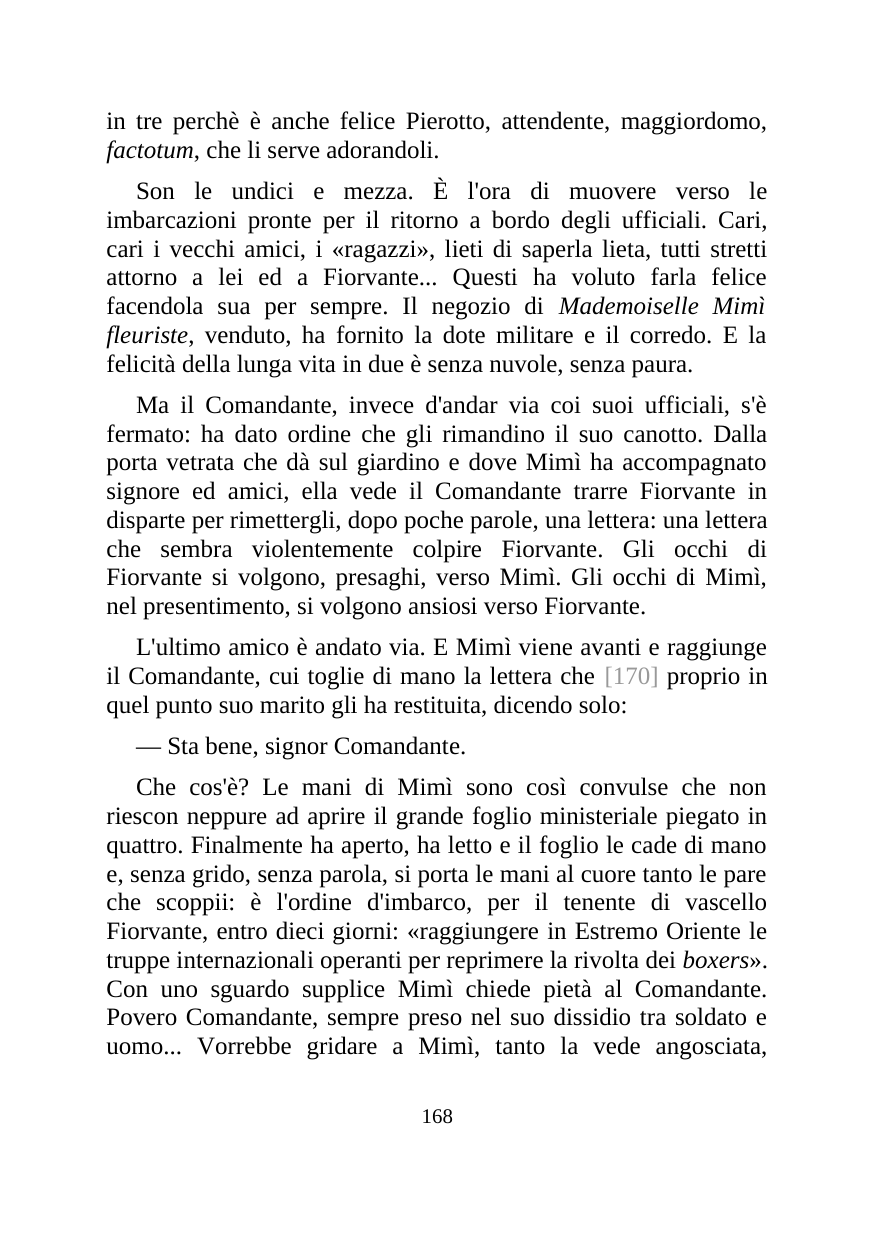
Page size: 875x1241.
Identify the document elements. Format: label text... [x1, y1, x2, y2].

text L'ultimo amico è andato via. E Mimì viene avanti e raggiunge il Comandante, cui toglie di mano la lettera che [170] proprio in quel punto suo marito gli ha restituita, dicendo solo: [106, 632, 768, 719]
text Son le undici e mezza. È l'ora di muovere verso le imbarcazioni pronte per il ritorno a bordo degli ufficiali. Cari, cari i vecchi amici, i «ragazzi», lieti di saperla lieta, tutti stretti attorno a lei ed a Fiorvante... Questi ha voluto farla felice facendola sua per sempre. Il negozio di Mademoiselle Mimì fleuriste, venduto, ha fornito la dote militare e il corredo. E la felicità della lunga vita in due è senza nuvole, senza paura. [106, 176, 768, 377]
text in tre perchè è anche felice Pierotto, attendente, maggiordomo, factotum, che li serve adorandoli. [106, 106, 768, 164]
text Ma il Comandante, invece d'andar via coi suoi ufficiali, s'è fermato: ha dato ordine che gli rimandino il suo canotto. Dalla porta vetrata che dà sul giardino e dove Mimì ha accompagnato signore ed amici, ella vede il Comandante trarre Fiorvante in disparte per rimettergli, dopo poche parole, una lettera: una lettera che sembra violentemente colpire Fiorvante. Gli occhi di Fiorvante si volgono, presaghi, verso Mimì. Gli occhi di Mimì, nel presentimento, si volgono ansiosi verso Fiorvante. [106, 390, 768, 620]
text Che cos'è? Le mani di Mimì sono così convulse che non riescon neppure ad aprire il grande foglio ministeriale piegato in quattro. Finalmente ha aperto, ha letto e il foglio le cade di mano e, senza grido, senza parola, si porta le mani al cuore tanto le pare che scoppii: è l'ordine d'imbarco, per il tenente di vascello Fiorvante, entro dieci giorni: «raggiungere in Estremo Oriente le truppe internazionali operanti per reprimere la rivolta dei boxers». Con uno sguardo supplice Mimì chiede pietà al Comandante. Povero Comandante, sempre preso nel suo dissidio tra soldato e uomo... Vorrebbe gridare a Mimì, tanto la vede angosciata, [106, 772, 768, 1060]
text — Sta bene, signor Comandante. [106, 731, 768, 760]
